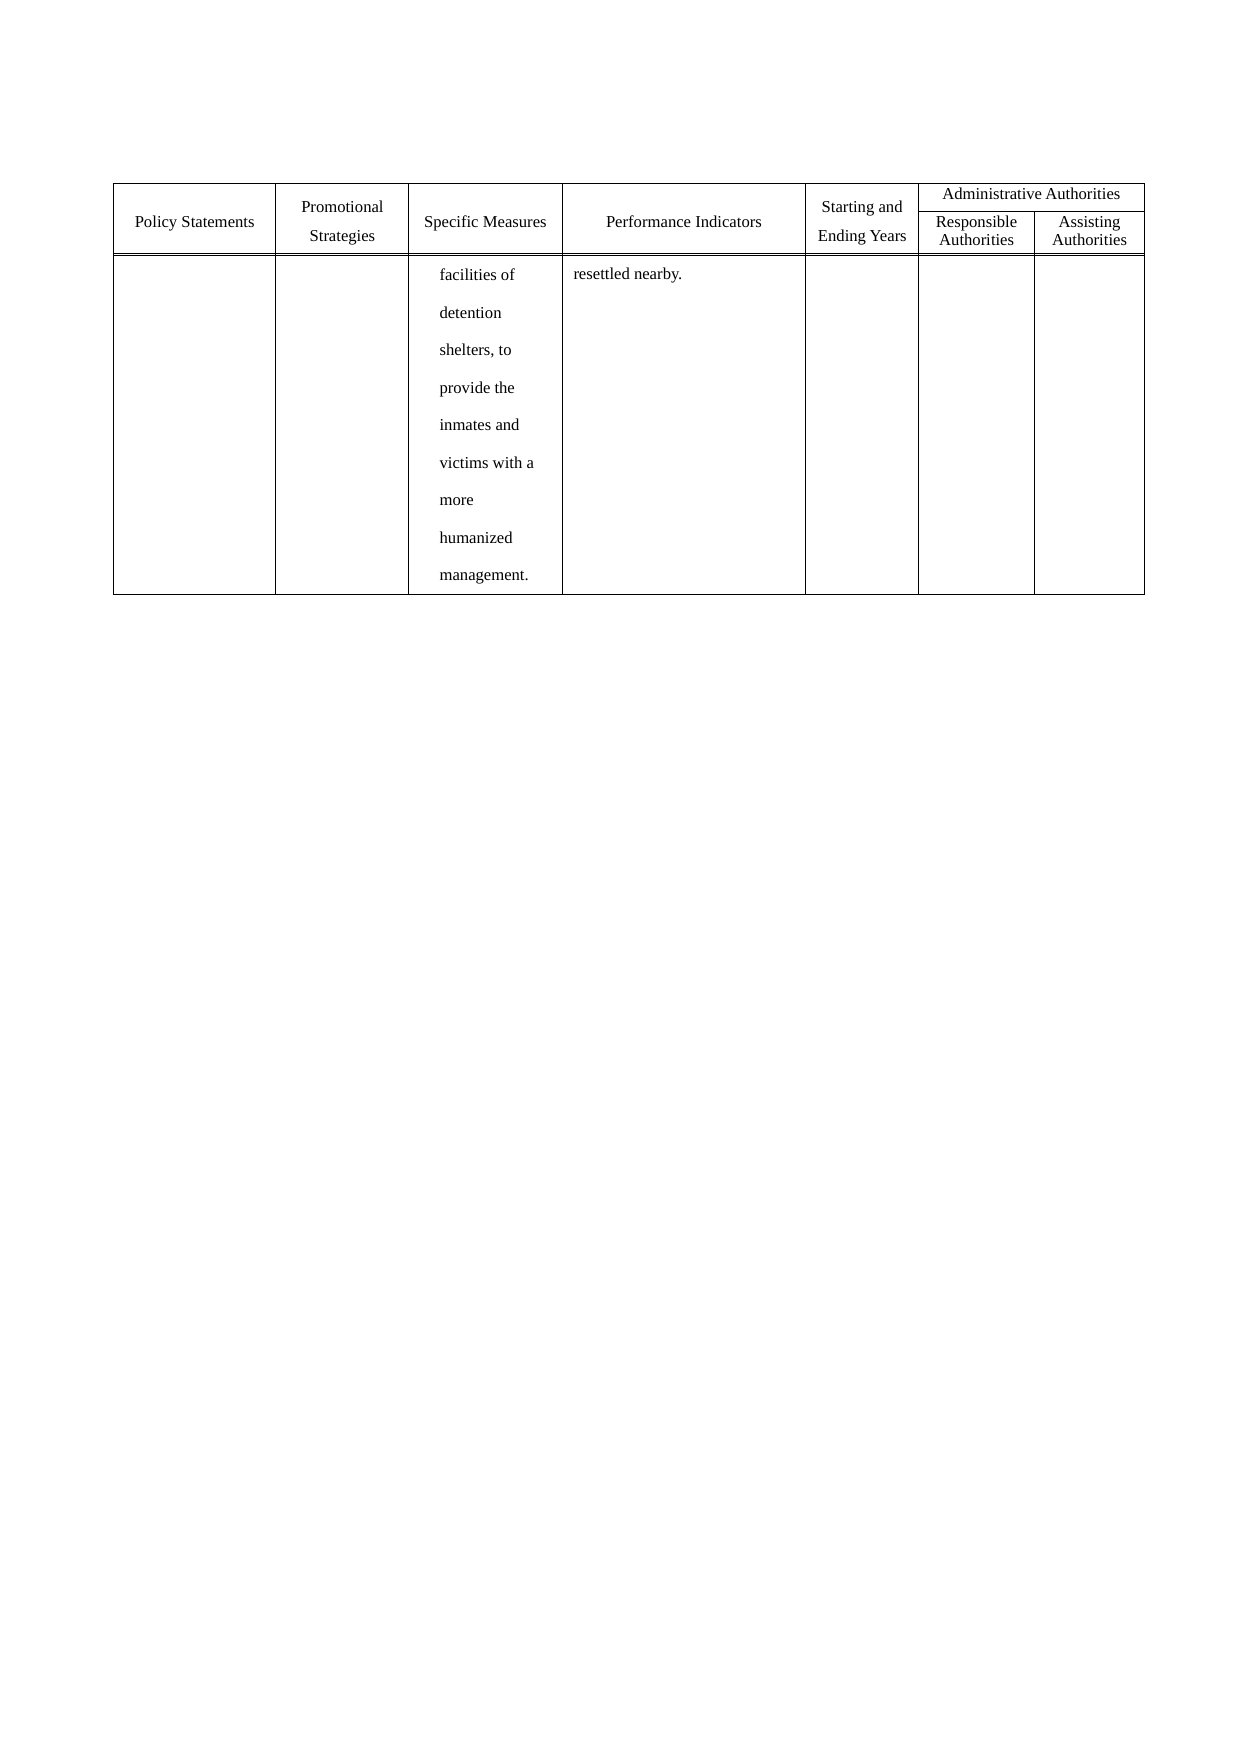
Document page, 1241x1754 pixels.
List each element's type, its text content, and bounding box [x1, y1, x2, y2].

table_cell facilities of detention shelters, to provide the inmates and victims with a more humanized management. [409, 256, 562, 594]
table_cell [806, 256, 918, 594]
table_cell resettled nearby. [563, 256, 805, 594]
table_cell [1035, 256, 1144, 594]
table_header Starting and Ending Years [806, 184, 918, 253]
table_header Promotional Strategies [276, 184, 408, 253]
table_cell [919, 256, 1034, 594]
table_header Specific Measures [409, 184, 562, 253]
table_cell Responsible Authorities [919, 212, 1034, 253]
table_cell [276, 256, 408, 594]
table_header Performance Indicators [563, 184, 805, 253]
table_cell [114, 256, 275, 594]
table_header Policy Statements [114, 184, 275, 253]
table_cell Assisting Authorities [1035, 212, 1144, 253]
table_header Administrative Authorities [919, 184, 1144, 211]
